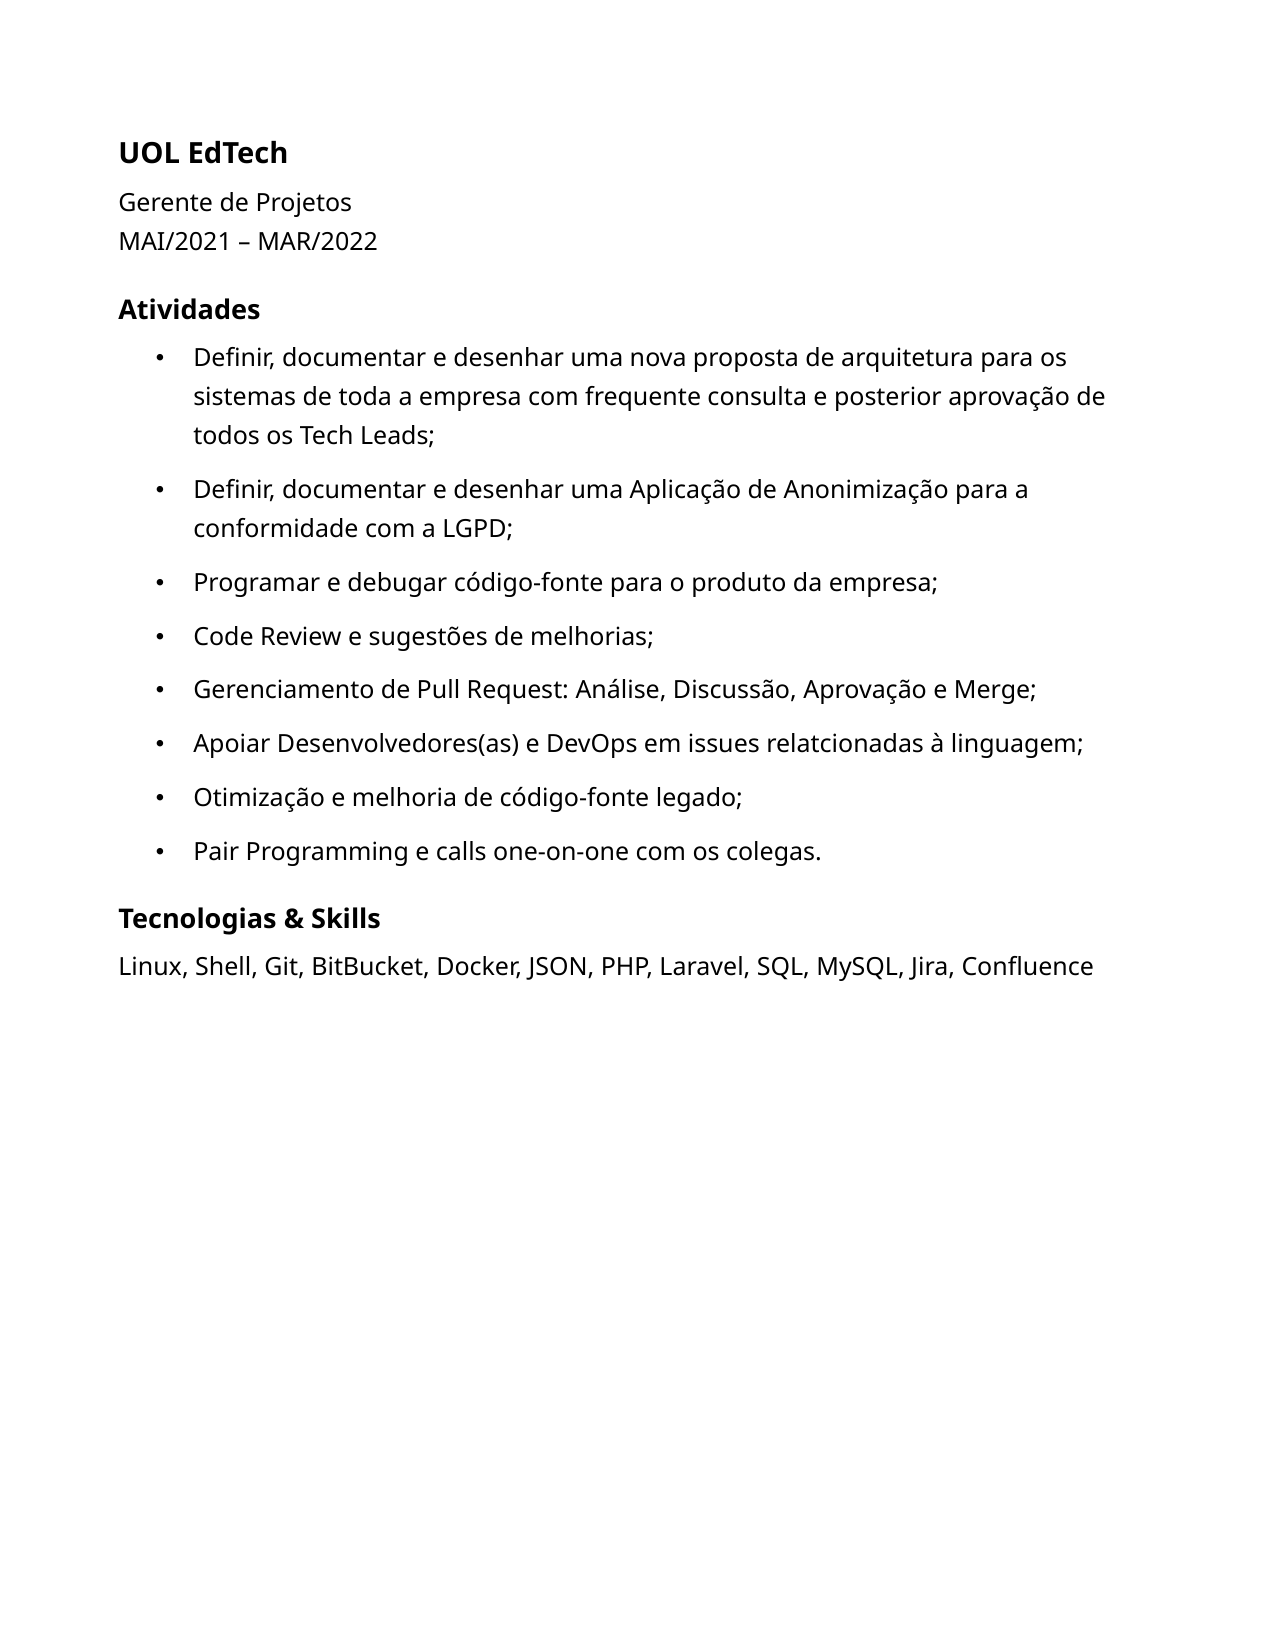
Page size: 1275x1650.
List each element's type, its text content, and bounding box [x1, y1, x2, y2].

list Apoiar Desenvolvedores(as) e DevOps em issues relatcionadas à linguagem; [156, 726, 1157, 760]
list Code Review e sugestões de melhorias; [156, 618, 1157, 652]
text Linux, Shell, Git, BitBucket, Docker, JSON, PHP, Laravel, SQL, MySQL, Jira, Confluence [118, 949, 1157, 983]
list Pair Programming e calls one-on-one com os colegas. [156, 833, 1157, 867]
list Definir, documentar e desenhar uma nova proposta de arquitetura para os sistemas de toda a empresa com frequente consulta e posterior aprovação de todos os Tech Leads; [156, 340, 1157, 452]
list Gerenciamento de Pull Request: Análise, Discussão, Aprovação e Merge; [156, 672, 1157, 706]
text Gerente de Projetos MAI/2021 – MAR/2022 [118, 185, 1157, 258]
subtitle UOL EdTech [118, 133, 1157, 172]
list Otimização e melhoria de código-fonte legado; [156, 780, 1157, 814]
subtitle Atividades [118, 290, 1157, 327]
list Definir, documentar e desenhar uma Aplicação de Anonimização para a conformidade com a LGPD; [156, 472, 1157, 545]
list Programar e debugar código-fonte para o produto da empresa; [156, 565, 1157, 599]
subtitle Tecnologias & Skills [118, 900, 1157, 937]
